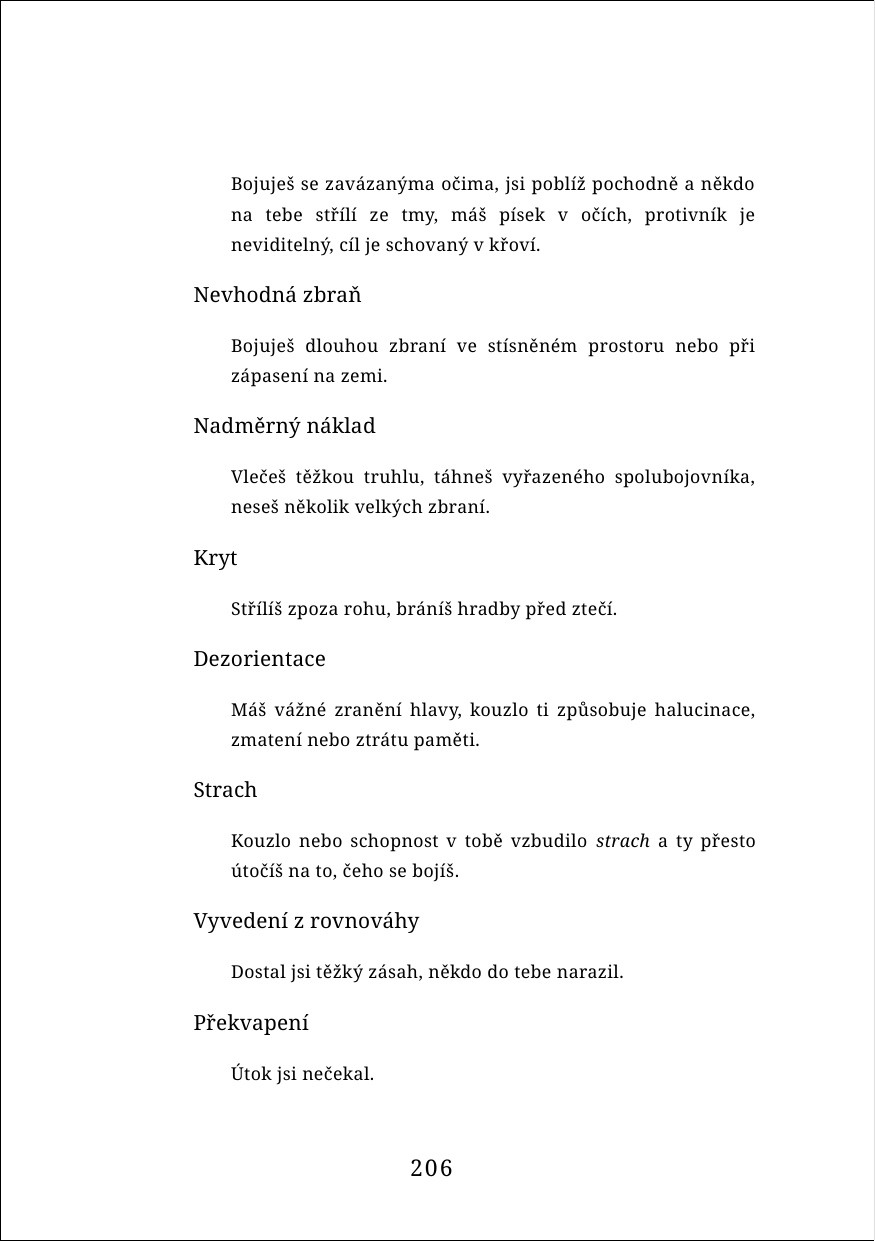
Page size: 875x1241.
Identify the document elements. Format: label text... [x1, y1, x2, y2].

list Nevhodná zbraň [156, 280, 756, 308]
list Kryt [156, 543, 756, 571]
list Kouzlo nebo schopnost v tobě vzbudilo strach a ty přesto útočíš na to, čeho se bojíš. [193, 828, 756, 883]
list Strach [156, 775, 756, 804]
list Překvapení [156, 1008, 756, 1036]
list Bojuješ se zavázanýma očima, jsi poblíž pochodně a někdo na tebe střílí ze tmy, máš písek v očích, protivník je neviditelný, cíl je schovaný v křoví. [193, 172, 756, 256]
list Vlečeš těžkou truhlu, táhneš vyřazeného spolubojovníka, neseš několik velkých zbraní. [193, 465, 756, 519]
list Střílíš zpoza rohu, bráníš hradby před ztečí. [193, 596, 756, 620]
list Útok jsi nečekal. [193, 1061, 756, 1085]
list Máš vážné zranění hlavy, kouzlo ti způsobuje halucinace, zmatení nebo ztrátu paměti. [193, 697, 756, 752]
list Nadměrný náklad [156, 411, 756, 440]
list Bojuješ dlouhou zbraní ve stísněném prostoru nebo při zápasení na zemi. [193, 333, 756, 388]
list Vyvedení z rovnováhy [156, 907, 756, 935]
list Dostal jsi těžký zásah, někdo do tebe narazil. [193, 960, 756, 984]
list Dezorientace [156, 644, 756, 672]
